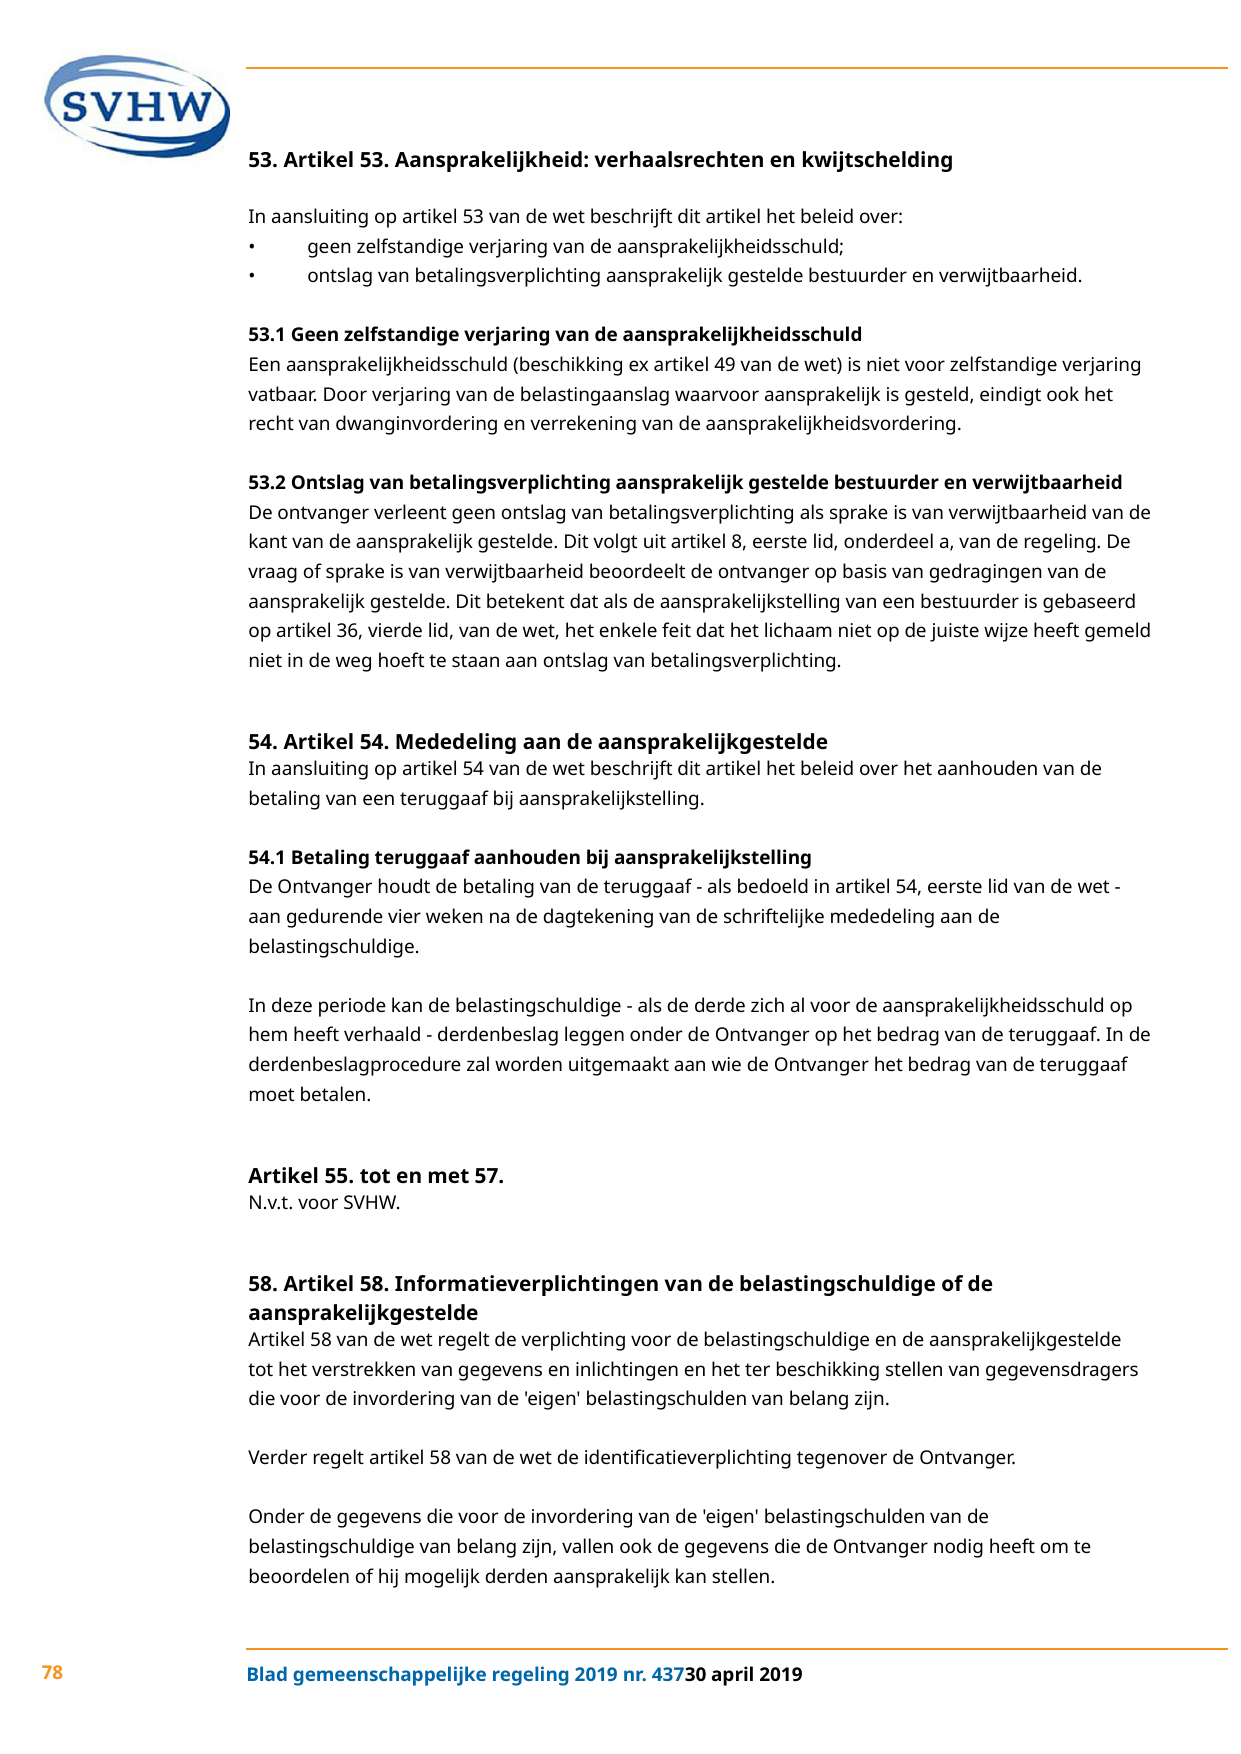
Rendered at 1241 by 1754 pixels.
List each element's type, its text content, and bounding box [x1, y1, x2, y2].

text Onder de gegevens die voor de invordering van de 'eigen' belastingschulden van de belastingschuldige van belang zijn, vallen ook de gegevens die de Ontvanger nodig heeft om te beoordelen of hij mogelijk derden aansprakelijk kan stellen. [248, 1504, 1152, 1588]
text Een aansprakelijkheidsschuld (beschikking ex artikel 49 van de wet) is niet voor zelfstandige verjaring vatbaar. Door verjaring van de belastingaanslag waarvoor aansprakelijk is gesteld, eindigt ook het recht van dwanginvordering en verrekening van de aansprakelijkheidsvordering. [248, 351, 1152, 436]
text De ontvanger verleent geen ontslag van betalingsverplichting als sprake is van verwijtbaarheid van de kant van de aansprakelijk gestelde. Dit volgt uit artikel 8, eerste lid, onderdeel a, van de regeling. De vraag of sprake is van verwijtbaarheid beoordeelt de ontvanger op basis van gedragingen van de aansprakelijk gestelde. Dit betekent dat als de aansprakelijkstelling van een bestuurder is gebaseerd op artikel 36, vierde lid, van de wet, het enkele feit dat het lichaam niet op de juiste wijze heeft gemeld niet in de weg hoeft te staan aan ontslag van betalingsverplichting. [248, 499, 1152, 673]
list geen zelfstandige verjaring van de aansprakelijkheidsschuld; [248, 233, 1152, 258]
text 53.1 Geen zelfstandige verjaring van de aansprakelijkheidsschuld [248, 322, 1152, 347]
text 54.1 Betaling teruggaaf aanhouden bij aansprakelijkstelling [248, 844, 1152, 870]
text De Ontvanger houdt de betaling van de teruggaaf - als bedoeld in artikel 54, eerste lid van de wet - aan gedurende vier weken na de dagtekening van de schriftelijke mededeling aan de belastingschuldige. [248, 874, 1152, 959]
text 54. Artikel 54. Mededeling aan de aansprakelijkgestelde [248, 727, 1152, 755]
text Artikel 55. tot en met 57. [248, 1161, 1152, 1189]
text Artikel 58 van de wet regelt de verplichting voor de belastingschuldige en de aansprakelijkgestelde tot het verstrekken van gegevens en inlichtingen en het ter beschikking stellen van gegevensdragers die voor de invordering van de 'eigen' belastingschulden van belang zijn. [248, 1326, 1152, 1411]
picture [41, 47, 231, 172]
text 58. Artikel 58. Informatieverplichtingen van de belastingschuldige of de aansprakelijkgestelde [248, 1269, 1152, 1326]
text 53.2 Ontslag van betalingsverplichting aansprakelijk gestelde bestuurder en verwijtbaarheid [248, 469, 1152, 495]
text Verder regelt artikel 58 van de wet de identificatieverplichting tegenover de Ontvanger. [248, 1444, 1152, 1470]
list ontslag van betalingsverplichting aansprakelijk gestelde bestuurder en verwijtbaarheid. [248, 262, 1152, 288]
text In aansluiting op artikel 54 van de wet beschrijft dit artikel het beleid over het aanhouden van de betaling van een teruggaaf bij aansprakelijkstelling. [248, 755, 1152, 811]
text In deze periode kan de belastingschuldige - als de derde zich al voor de aansprakelijkheidsschuld op hem heeft verhaald - derdenbeslag leggen onder de Ontvanger op het bedrag van de teruggaaf. In de derdenbeslagprocedure zal worden uitgemaakt aan wie de Ontvanger het bedrag van de teruggaaf moet betalen. [248, 992, 1152, 1107]
text N.v.t. voor SVHW. [248, 1189, 1152, 1215]
text In aansluiting op artikel 53 van de wet beschrijft dit artikel het beleid over: [248, 203, 1152, 229]
text 53. Artikel 53. Aansprakelijkheid: verhaalsrechten en kwijtschelding [248, 145, 1152, 174]
